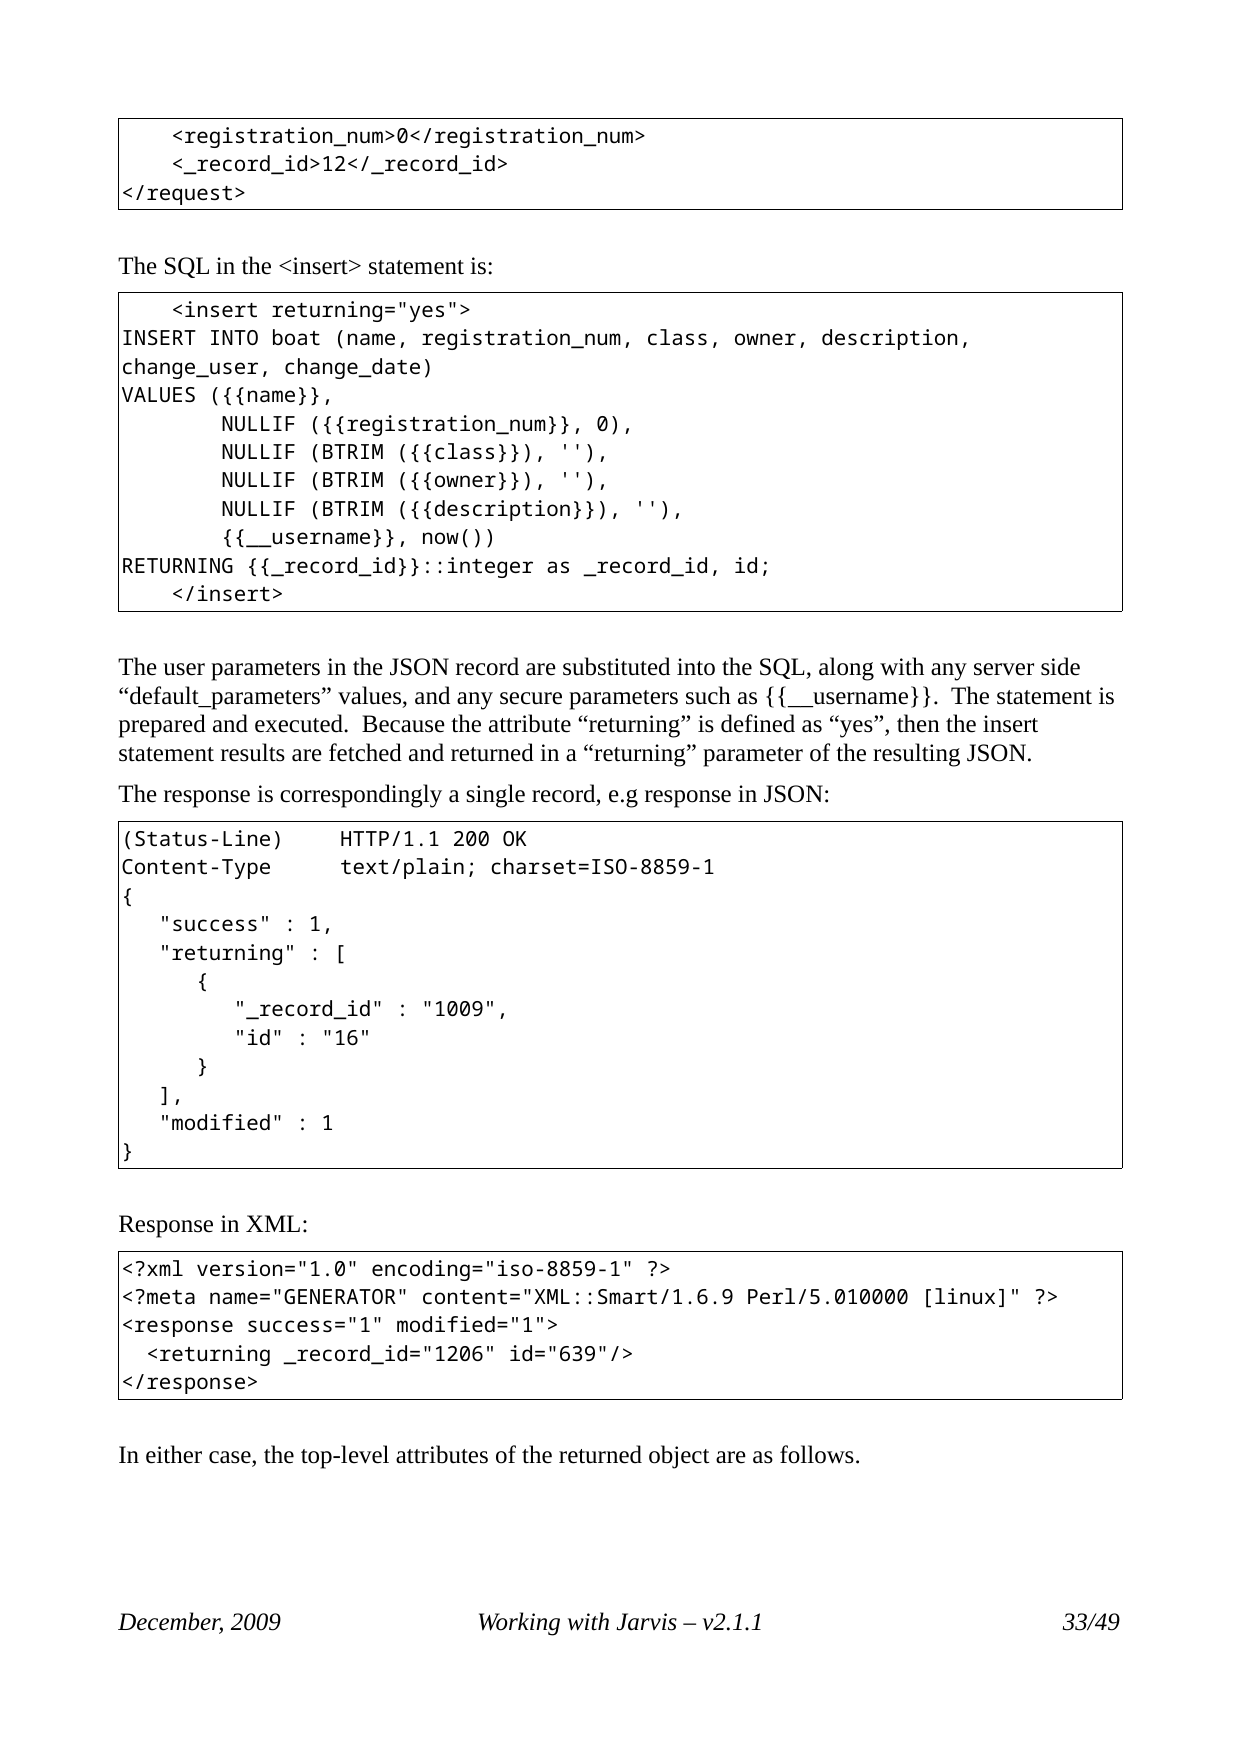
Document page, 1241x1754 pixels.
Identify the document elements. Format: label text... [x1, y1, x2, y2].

text } [119, 1048, 1122, 1077]
text The user parameters in the JSON record are substituted into the SQL, along with any server side “default_parameters” values, and any secure parameters such as {{__username}}. The statement is prepared and executed. Because the attribute “returning” is defined as “yes”, then the insert statement results are fetched and returned in a “returning” parameter of the resulting JSON. [118, 652, 1122, 767]
text RETURNING {{_record_id}}::integer as _record_id, id; [119, 548, 1122, 576]
text </insert> [119, 576, 1122, 611]
text <?meta name="GENERATOR" content="XML::Smart/1.6.9 Perl/5.010000 [linux]" ?> [119, 1279, 1122, 1307]
text </response> [119, 1364, 1122, 1399]
text (Status-Line) HTTP/1.1 200 OK [119, 822, 1122, 849]
text VALUES ({{name}}, [119, 377, 1122, 406]
text </request> [119, 175, 1122, 209]
text ], [119, 1077, 1122, 1105]
text "id" : "16" [119, 1020, 1122, 1048]
text "success" : 1, [119, 906, 1122, 934]
text INSERT INTO boat (name, registration_num, class, owner, description, change_user, change_date) [119, 320, 1122, 377]
text <response success="1" modified="1"> [119, 1307, 1122, 1336]
text NULLIF ({{registration_num}}, 0), [119, 406, 1122, 434]
text In either case, the top-level attributes of the returned object are as follows. [118, 1440, 1122, 1469]
text The response is correspondingly a single record, e.g response in JSON: [118, 779, 1122, 808]
text <_record_id>12</_record_id> [119, 147, 1122, 175]
text } [119, 1134, 1122, 1168]
text "returning" : [ [119, 934, 1122, 963]
text <?xml version="1.0" encoding="iso-8859-1" ?> [119, 1252, 1122, 1279]
text <returning _record_id="1206" id="639"/> [119, 1336, 1122, 1364]
text Content-Type text/plain; charset=ISO-8859-1 [119, 849, 1122, 878]
text { [119, 878, 1122, 906]
text NULLIF (BTRIM ({{class}}), ''), [119, 434, 1122, 463]
text NULLIF (BTRIM ({{owner}}), ''), [119, 463, 1122, 491]
text "modified" : 1 [119, 1105, 1122, 1134]
text {{__username}}, now()) [119, 519, 1122, 548]
text "_record_id" : "1009", [119, 991, 1122, 1020]
text <insert returning="yes"> [119, 293, 1122, 320]
text <registration_num>0</registration_num> [119, 119, 1122, 147]
text NULLIF (BTRIM ({{description}}), ''), [119, 491, 1122, 519]
text { [119, 963, 1122, 991]
text The SQL in the <insert> statement is: [118, 251, 1122, 279]
text Response in XML: [118, 1209, 1122, 1238]
